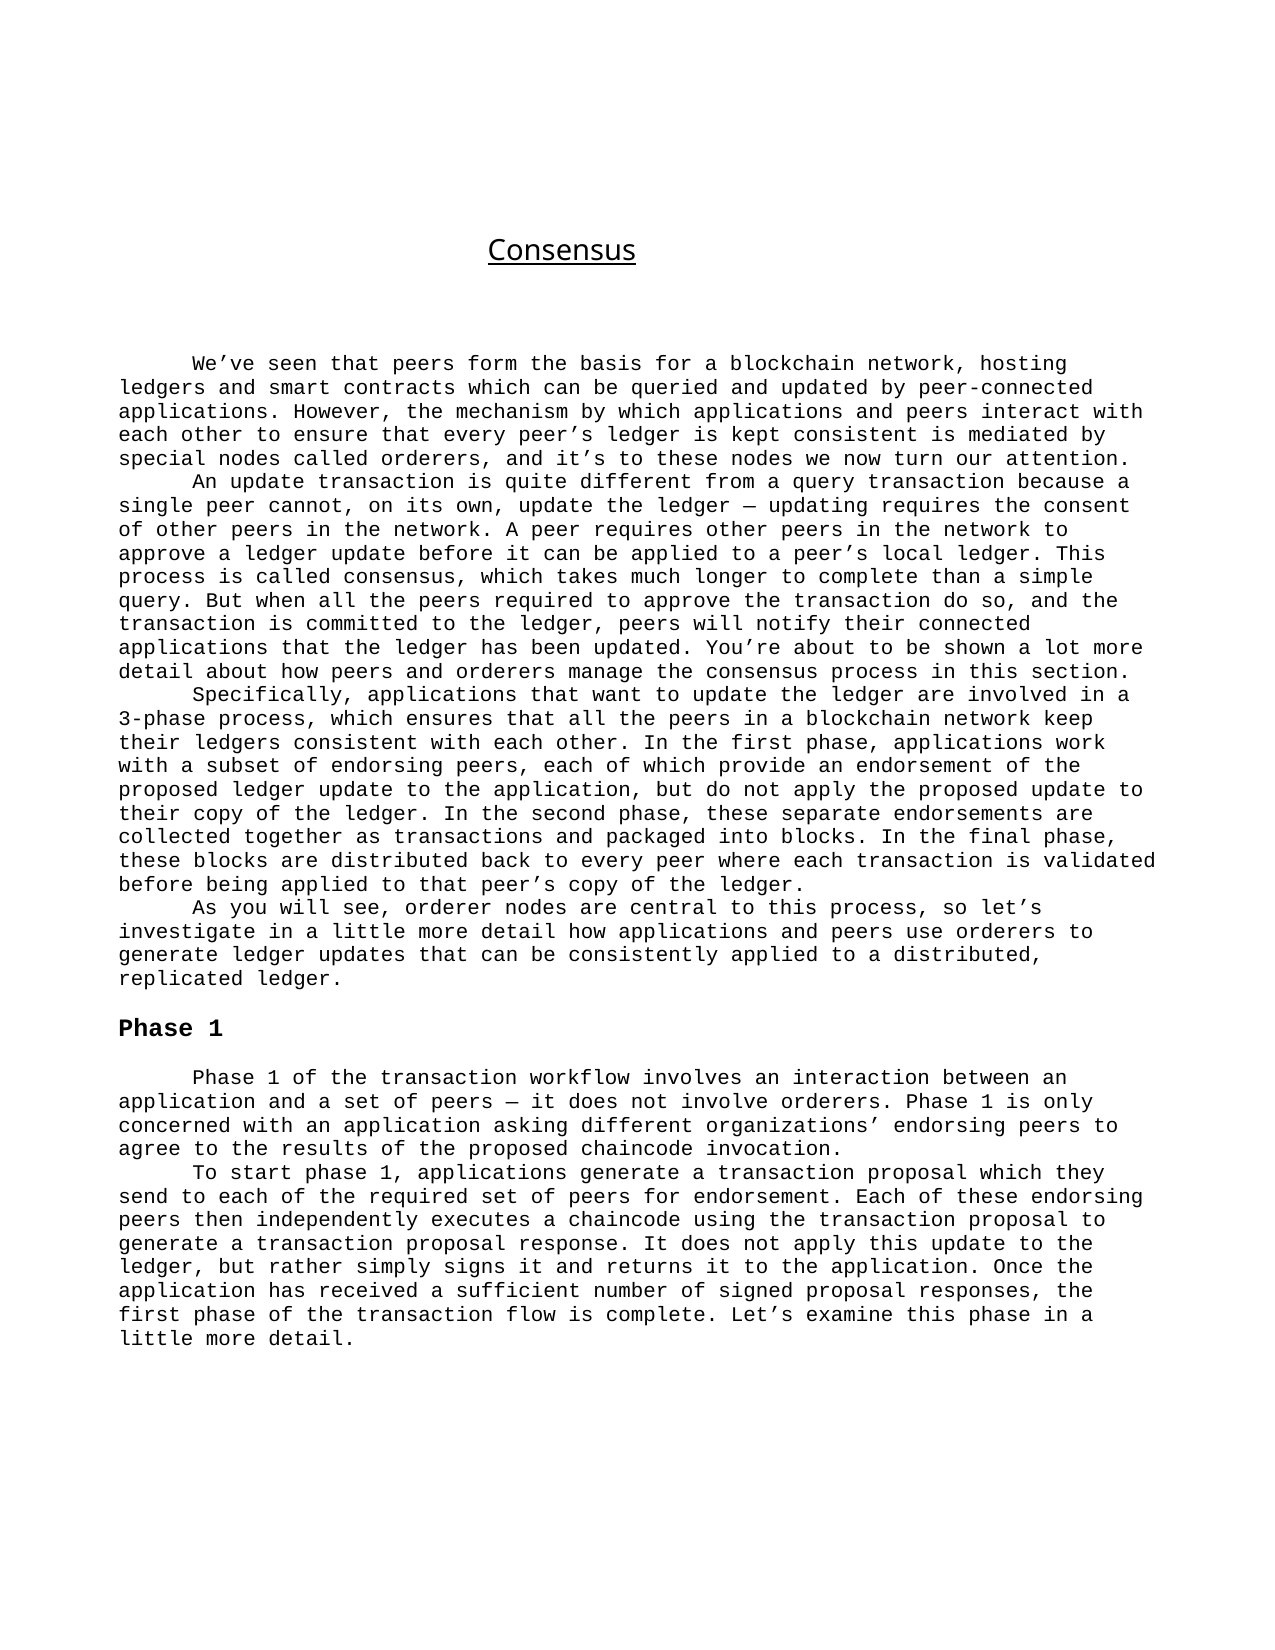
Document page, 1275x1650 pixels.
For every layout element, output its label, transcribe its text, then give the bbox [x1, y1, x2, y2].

text Phase 1 [118, 1015, 1157, 1044]
text An update transaction is quite different from a query transaction because a single peer cannot, on its own, update the ledger — updating requires the consent of other peers in the network. A peer requires other peers in the network to approve a ledger update before it can be applied to a peer’s local ledger. This process is called consensus, which takes much longer to complete than a simple query. But when all the peers required to approve the transaction do so, and the transaction is committed to the ledger, peers will notify their connected applications that the ledger has been updated. You’re about to be shown a lot more detail about how peers and orderers manage the consensus process in this section. [118, 472, 1157, 684]
text Consensus [118, 229, 1157, 269]
text As you will see, orderer nodes are central to this process, so let’s investigate in a little more detail how applications and peers use orderers to generate ledger updates that can be consistently applied to a distributed, replicated ledger. [118, 897, 1157, 992]
text To start phase 1, applications generate a transaction proposal which they send to each of the required set of peers for endorsement. Each of these endorsing peers then independently executes a chaincode using the transaction proposal to generate a transaction proposal response. It does not apply this update to the ledger, but rather simply signs it and returns it to the application. Once the application has received a sufficient number of signed proposal responses, the first phase of the transaction flow is complete. Let’s examine this phase in a little more detail. [118, 1162, 1157, 1351]
text We’ve seen that peers form the basis for a blockchain network, hosting ledgers and smart contracts which can be queried and updated by peer-connected applications. However, the mechanism by which applications and peers interact with each other to ensure that every peer’s ledger is kept consistent is mediated by special nodes called orderers, and it’s to these nodes we now turn our attention. [118, 353, 1157, 472]
text Specifically, applications that want to update the ledger are involved in a 3-phase process, which ensures that all the peers in a blockchain network keep their ledgers consistent with each other. In the first phase, applications work with a subset of endorsing peers, each of which provide an endorsement of the proposed ledger update to the application, but do not apply the proposed update to their copy of the ledger. In the second phase, these separate endorsements are collected together as transactions and packaged into blocks. In the final phase, these blocks are distributed back to every peer where each transaction is validated before being applied to that peer’s copy of the ledger. [118, 684, 1157, 897]
text Phase 1 of the transaction workflow involves an interaction between an application and a set of peers — it does not involve orderers. Phase 1 is only concerned with an application asking different organizations’ endorsing peers to agree to the results of the proposed chaincode invocation. [118, 1067, 1157, 1162]
